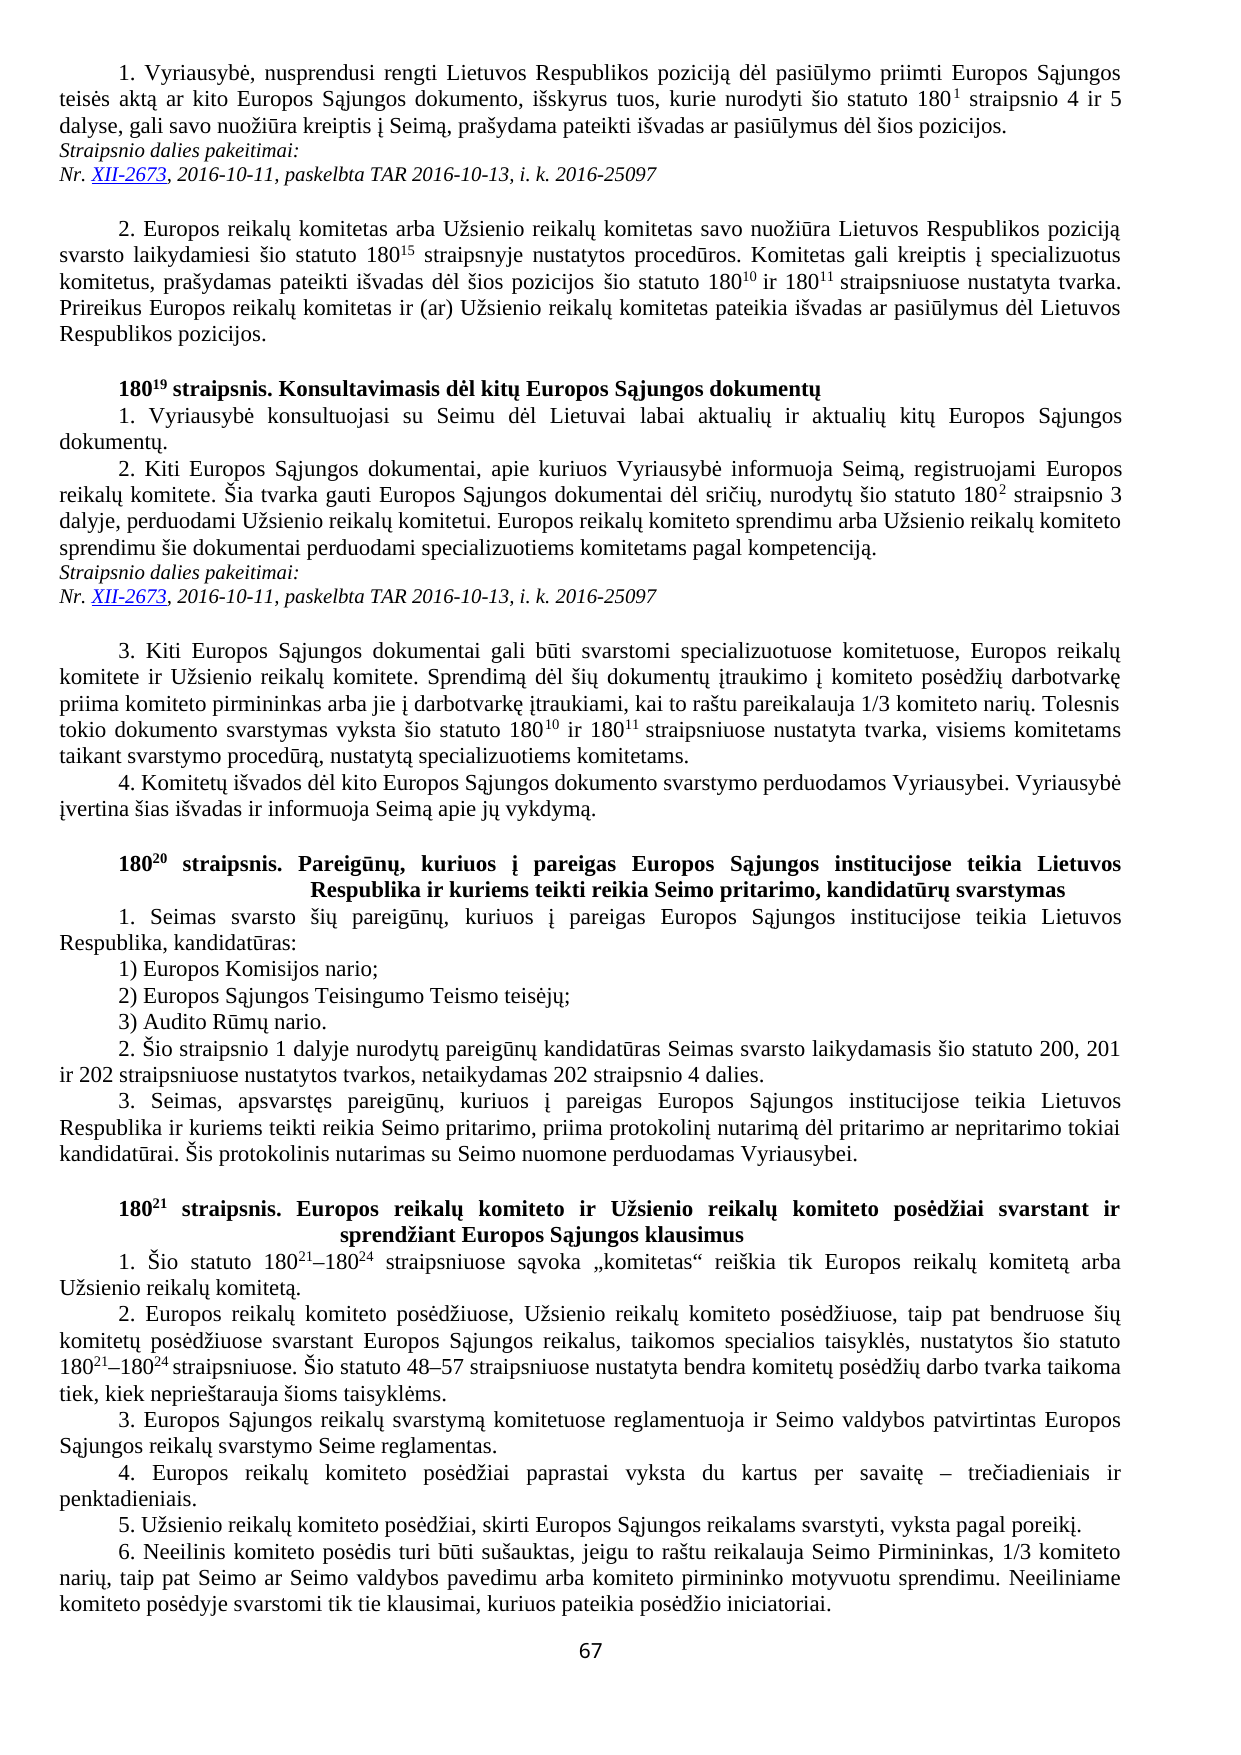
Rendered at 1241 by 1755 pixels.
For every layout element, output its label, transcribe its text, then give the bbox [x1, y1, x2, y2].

text 2. Europos reikalų komiteto posėdžiuose, Užsienio reikalų komiteto posėdžiuose, taip pat bendruose šių komitetų posėdžiuose svarstant Europos Sąjungos reikalus, taikomos specialios taisyklės, nustatytos šio statuto 18021–18024 straipsniuose. Šio statuto 48–57 straipsniuose nustatyta bendra komitetų posėdžių darbo tvarka taikoma tiek, kiek neprieštarauja šioms taisyklėms. [59, 1301, 1122, 1406]
text 18019 straipsnis. Konsultavimasis dėl kitų Europos Sąjungos dokumentų [59, 376, 1122, 402]
text 4. Komitetų išvados dėl kito Europos Sąjungos dokumento svarstymo perduodamos Vyriausybei. Vyriausybė įvertina šias išvadas ir informuoja Seimą apie jų vykdymą. [59, 769, 1122, 821]
text 1. Seimas svarsto šių pareigūnų, kuriuos į pareigas Europos Sąjungos institucijose teikia Lietuvos Respublika, kandidatūras: [59, 903, 1122, 956]
text 2. Kiti Europos Sąjungos dokumentai, apie kuriuos Vyriausybė informuoja Seimą, registruojami Europos reikalų komitete. Šia tvarka gauti Europos Sąjungos dokumentai dėl sričių, nurodytų šio statuto 1802 straipsnio 3 dalyje, perduodami Užsienio reikalų komitetui. Europos reikalų komiteto sprendimu arba Užsienio reikalų komiteto sprendimu šie dokumentai perduodami specializuotiems komitetams pagal kompetenciją. [59, 454, 1122, 560]
text 1. Vyriausybė konsultuojasi su Seimu dėl Lietuvai labai aktualių ir aktualių kitų Europos Sąjungos dokumentų. [59, 402, 1122, 454]
text Straipsnio dalies pakeitimai: [59, 560, 1122, 584]
text 2) Europos Sąjungos Teisingumo Teismo teisėjų; [59, 982, 1122, 1008]
text 18021 straipsnis. Europos reikalų komiteto ir Užsienio reikalų komiteto posėdžiai svarstant ir sprendžiant Europos Sąjungos klausimus [118, 1195, 1122, 1248]
text 5. Užsienio reikalų komiteto posėdžiai, skirti Europos Sąjungos reikalams svarstyti, vyksta pagal poreikį. [59, 1511, 1122, 1538]
text 1) Europos Komisijos nario; [59, 956, 1122, 982]
text 3. Europos Sąjungos reikalų svarstymą komitetuose reglamentuoja ir Seimo valdybos patvirtintas Europos Sąjungos reikalų svarstymo Seime reglamentas. [59, 1406, 1122, 1459]
text 1. Šio statuto 18021–18024 straipsniuose sąvoka „komitetas“ reiškia tik Europos reikalų komitetą arba Užsienio reikalų komitetą. [59, 1248, 1122, 1301]
text 6. Neeilinis komiteto posėdis turi būti sušauktas, jeigu to raštu reikalauja Seimo Pirmininkas, 1/3 komiteto narių, taip pat Seimo ar Seimo valdybos pavedimu arba komiteto pirmininko motyvuotu sprendimu. Neeiliniame komiteto posėdyje svarstomi tik tie klausimai, kuriuos pateikia posėdžio iniciatoriai. [59, 1538, 1122, 1617]
text 3. Kiti Europos Sąjungos dokumentai gali būti svarstomi specializuotuose komitetuose, Europos reikalų komitete ir Užsienio reikalų komitete. Sprendimą dėl šių dokumentų įtraukimo į komiteto posėdžių darbotvarkę priima komiteto pirmininkas arba jie į darbotvarkę įtraukiami, kai to raštu pareikalauja 1/3 komiteto narių. Tolesnis tokio dokumento svarstymas vyksta šio statuto 18010 ir 18011 straipsniuose nustatyta tvarka, visiems komitetams taikant svarstymo procedūrą, nustatytą specializuotiems komitetams. [59, 637, 1122, 769]
text 2. Europos reikalų komitetas arba Užsienio reikalų komitetas savo nuožiūra Lietuvos Respublikos poziciją svarsto laikydamiesi šio statuto 18015 straipsnyje nustatytos procedūros. Komitetas gali kreiptis į specializuotus komitetus, prašydamas pateikti išvadas dėl šios pozicijos šio statuto 18010 ir 18011 straipsniuose nustatyta tvarka. Prireikus Europos reikalų komitetas ir (ar) Užsienio reikalų komitetas pateikia išvadas ar pasiūlymus dėl Lietuvos Respublikos pozicijos. [59, 215, 1122, 347]
text 1. Vyriausybė, nusprendusi rengti Lietuvos Respublikos poziciją dėl pasiūlymo priimti Europos Sąjungos teisės aktą ar kito Europos Sąjungos dokumento, išskyrus tuos, kurie nurodyti šio statuto 1801 straipsnio 4 ir 5 dalyse, gali savo nuožiūra kreiptis į Seimą, prašydama pateikti išvadas ar pasiūlymus dėl šios pozicijos. [59, 59, 1122, 138]
text 3) Audito Rūmų nario. [59, 1008, 1122, 1034]
text 2. Šio straipsnio 1 dalyje nurodytų pareigūnų kandidatūras Seimas svarsto laikydamasis šio statuto 200, 201 ir 202 straipsniuose nustatytos tvarkos, netaikydamas 202 straipsnio 4 dalies. [59, 1034, 1122, 1087]
text Nr. XII-2673, 2016-10-11, paskelbta TAR 2016-10-13, i. k. 2016-25097 [59, 162, 1122, 186]
text Straipsnio dalies pakeitimai: [59, 138, 1122, 162]
text 3. Seimas, apsvarstęs pareigūnų, kuriuos į pareigas Europos Sąjungos institucijose teikia Lietuvos Respublika ir kuriems teikti reikia Seimo pritarimo, priima protokolinį nutarimą dėl pritarimo ar nepritarimo tokiai kandidatūrai. Šis protokolinis nutarimas su Seimo nuomone perduodamas Vyriausybei. [59, 1087, 1122, 1166]
text 4. Europos reikalų komiteto posėdžiai paprastai vyksta du kartus per savaitę – trečiadieniais ir penktadieniais. [59, 1459, 1122, 1511]
text Nr. XII-2673, 2016-10-11, paskelbta TAR 2016-10-13, i. k. 2016-25097 [59, 584, 1122, 608]
text 18020 straipsnis. Pareigūnų, kuriuos į pareigas Europos Sąjungos institucijose teikia Lietuvos Respublika ir kuriems teikti reikia Seimo pritarimo, kandidatūrų svarstymas [118, 850, 1122, 903]
